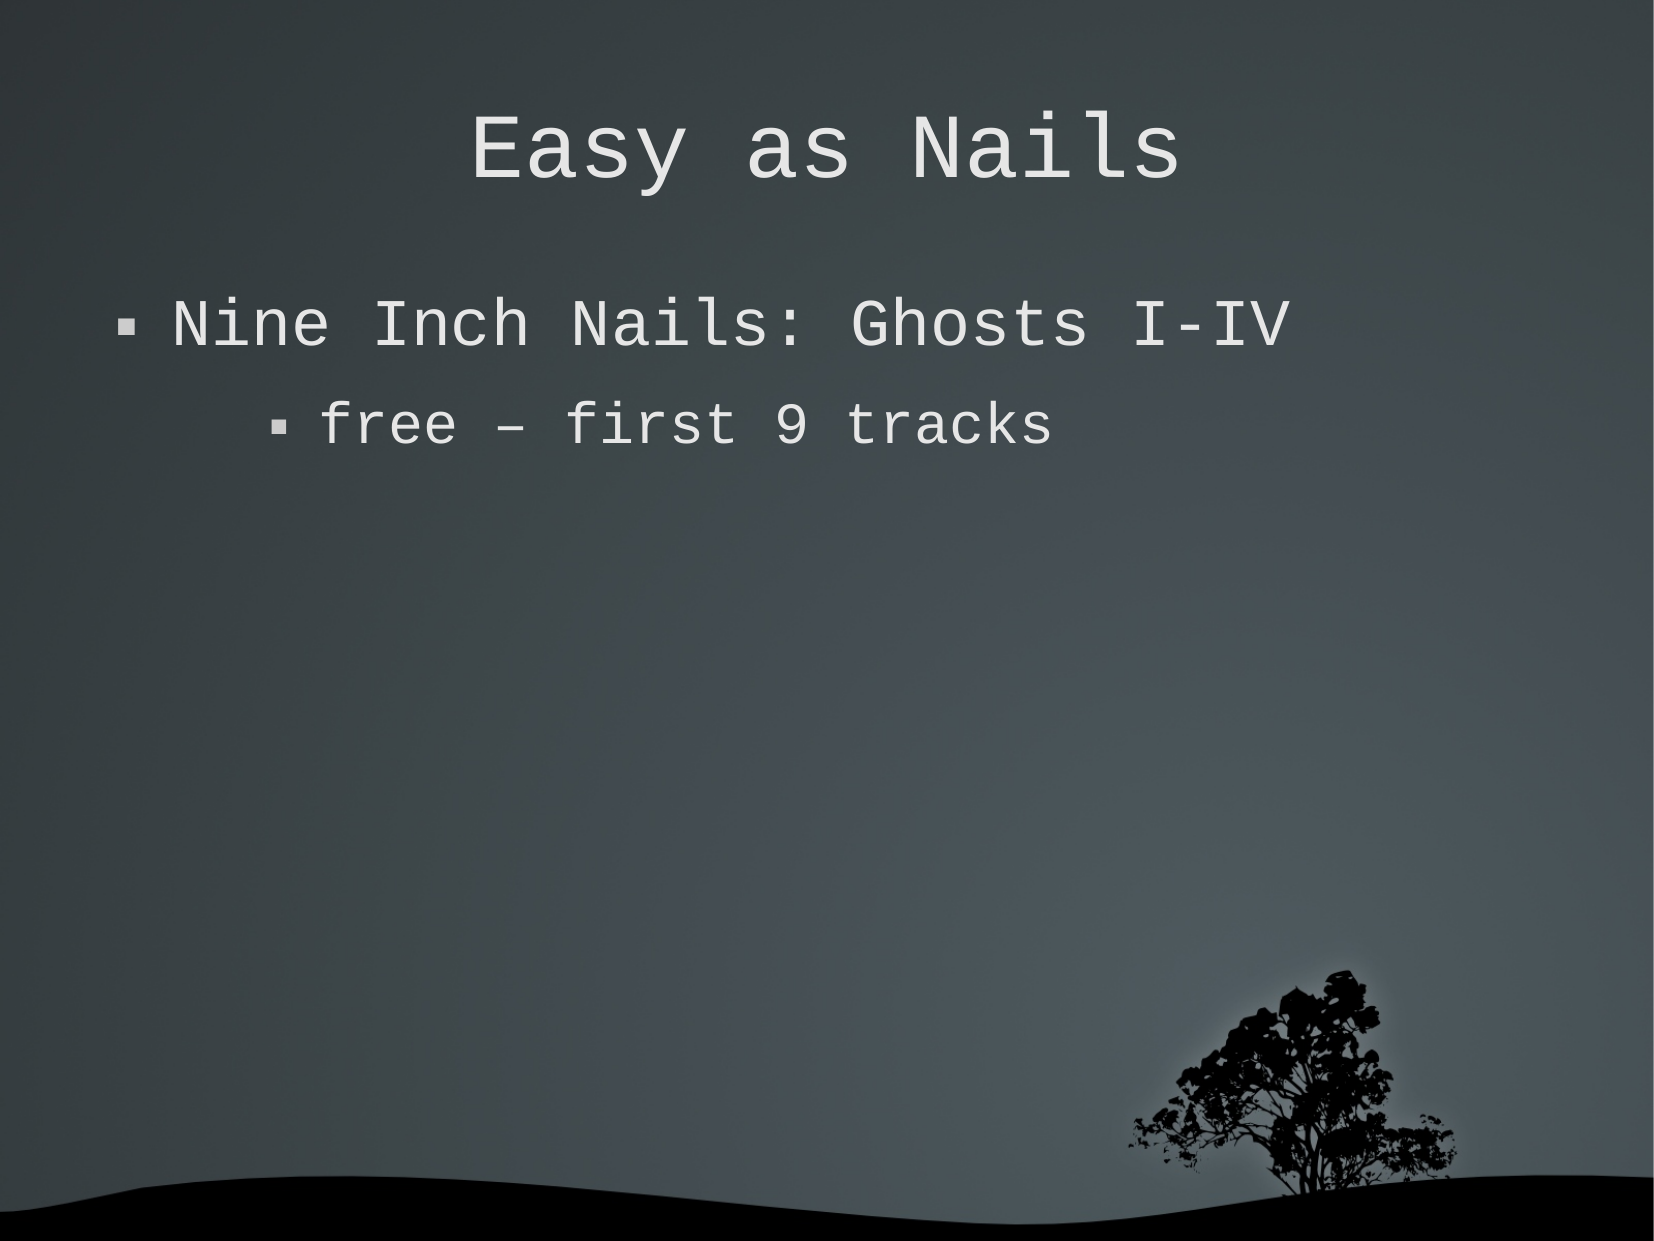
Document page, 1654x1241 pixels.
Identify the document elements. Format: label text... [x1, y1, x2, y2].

list Nine Inch Nails: Ghosts I-IV free – first 9 tracks [82, 290, 1571, 1094]
picture [0, 0, 1654, 1241]
title Easy as Nails [82, 56, 1571, 250]
